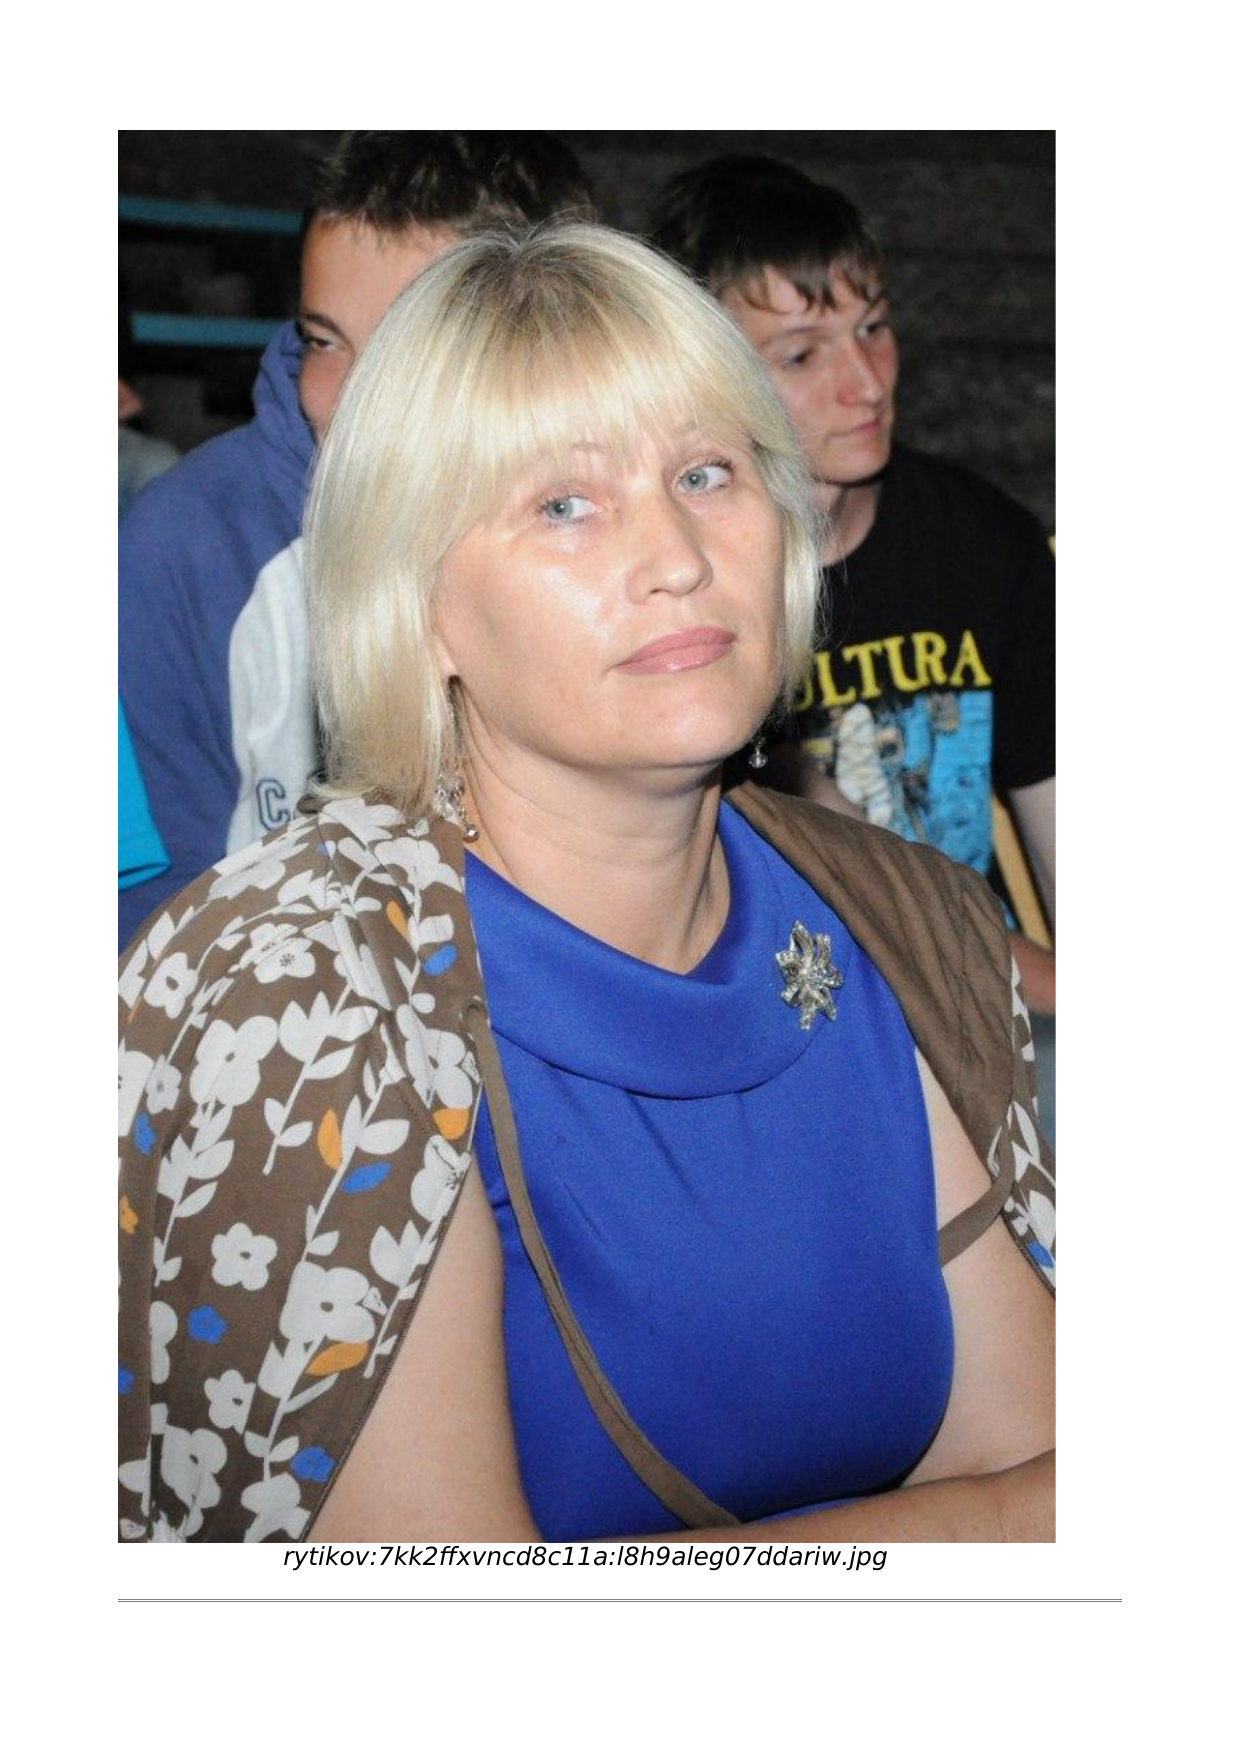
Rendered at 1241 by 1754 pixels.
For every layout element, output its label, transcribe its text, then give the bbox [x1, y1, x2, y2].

text rytikov:7kk2ffxvncd8c11a:l8h9aleg07ddariw.jpg [118, 1543, 1056, 1572]
picture [118, 831, 129, 837]
picture [118, 130, 1056, 1543]
